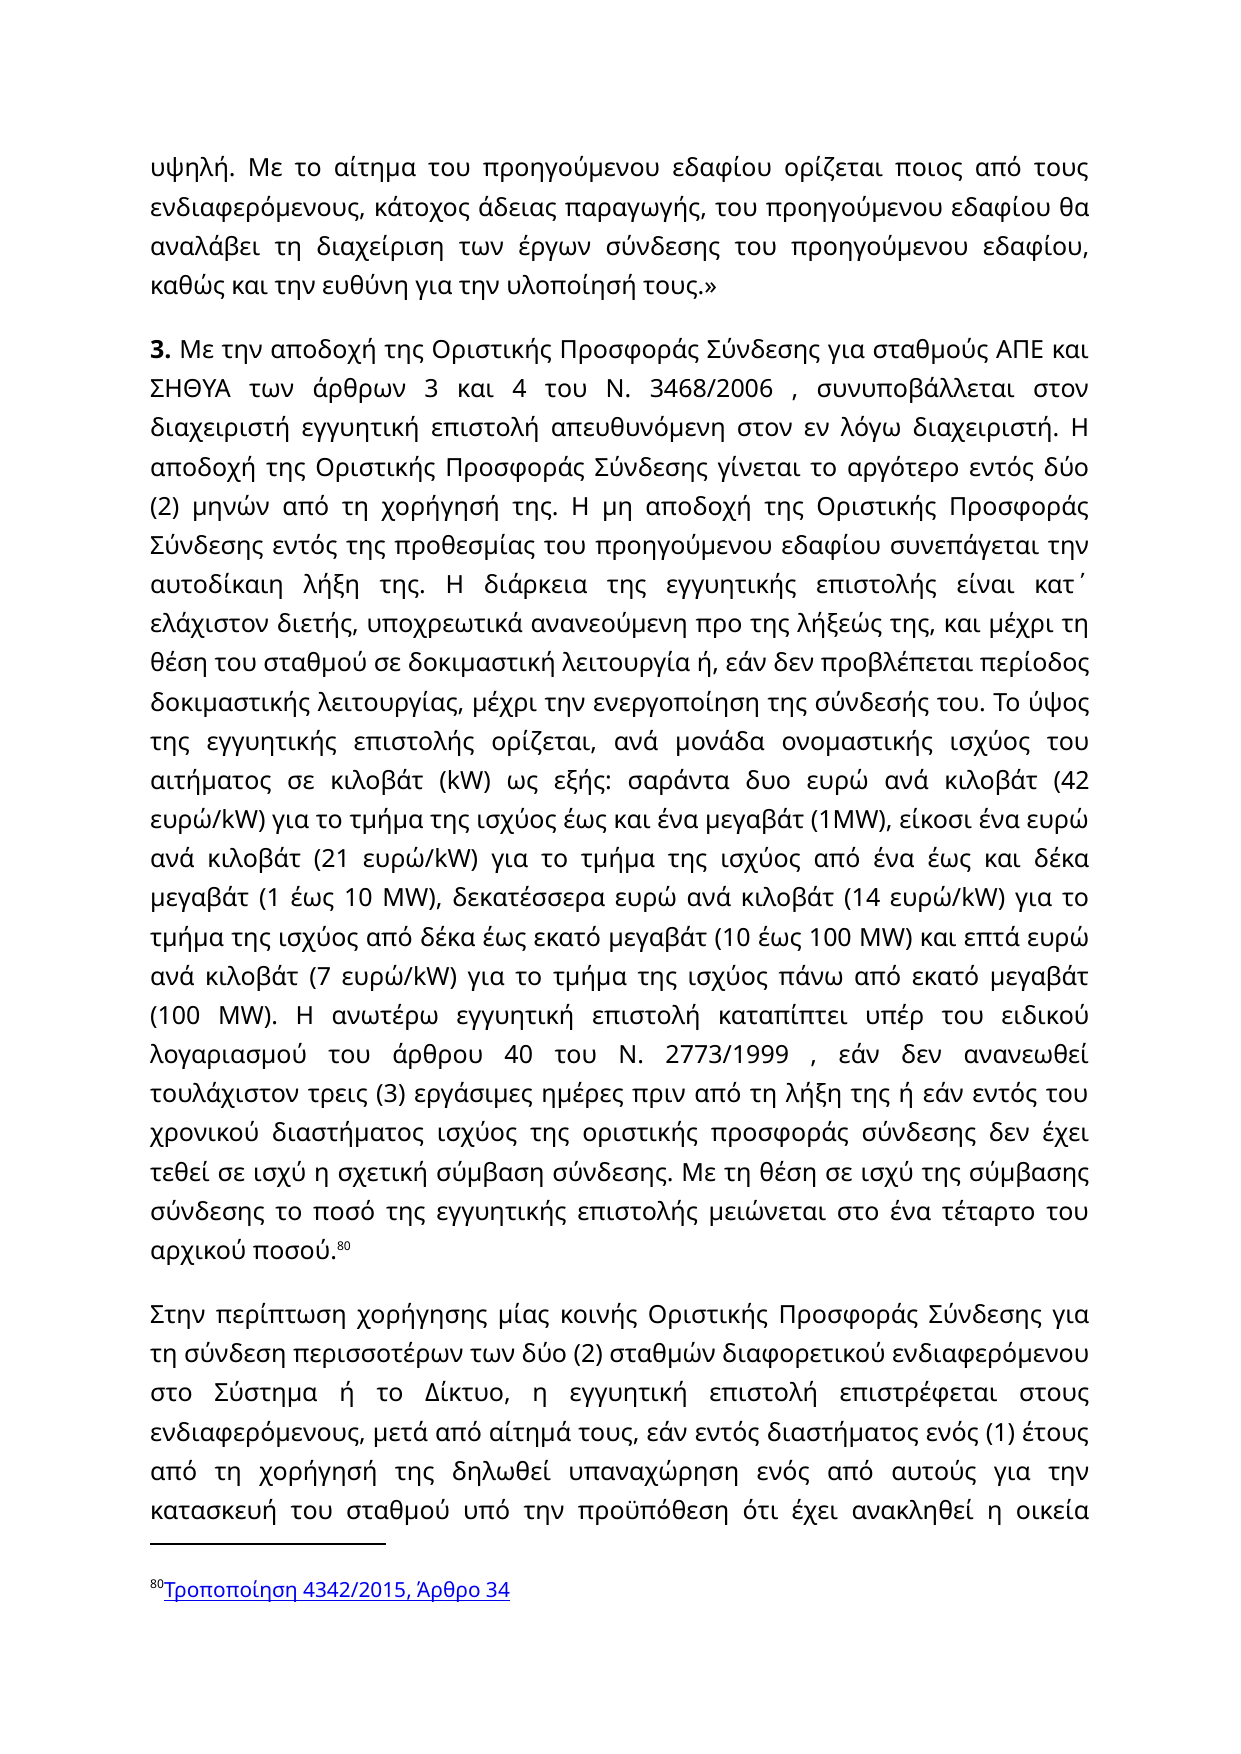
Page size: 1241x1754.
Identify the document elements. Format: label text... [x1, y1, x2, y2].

text Στην περίπτωση χορήγησης μίας κοινής Οριστικής Προσφοράς Σύνδεσης για τη σύνδεση περισσοτέρων των δύο (2) σταθμών διαφορετικού ενδιαφερόμενου στο Σύστημα ή το Δίκτυο, η εγγυητική επιστολή επιστρέφεται στους ενδιαφερόμενους, μετά από αίτημά τους, εάν εντός διαστήματος ενός (1) έτους από τη χορήγησή της δηλωθεί υπαναχώρηση ενός από αυτούς για την κατασκευή του σταθμού υπό την προϋπόθεση ότι έχει ανακληθεί η οικεία [150, 1297, 1090, 1527]
text 3. Με την αποδοχή της Οριστικής Προσφοράς Σύνδεσης για σταθμούς ΑΠΕ και ΣΗΘΥΑ των άρθρων 3 και 4 του Ν. 3468/2006 , συνυποβάλλεται στον διαχειριστή εγγυητική επιστολή απευθυνόμενη στον εν λόγω διαχειριστή. Η αποδοχή της Οριστικής Προσφοράς Σύνδεσης γίνεται το αργότερο εντός δύο (2) μηνών από τη χορήγησή της. Η μη αποδοχή της Οριστικής Προσφοράς Σύνδεσης εντός της προθεσμίας του προηγούμενου εδαφίου συνεπάγεται την αυτοδίκαιη λήξη της. Η διάρκεια της εγγυητικής επιστολής είναι κατ΄ ελάχιστον διετής, υποχρεωτικά ανανεούμενη προ της λήξεώς της, και μέχρι τη θέση του σταθμού σε δοκιμαστική λειτουργία ή, εάν δεν προβλέπεται περίοδος δοκιμαστικής λειτουργίας, μέχρι την ενεργοποίηση της σύνδεσής του. Το ύψος της εγγυητικής επιστολής ορίζεται, ανά μονάδα ονομαστικής ισχύος του αιτήματος σε κιλοβάτ (kW) ως εξής: σαράντα δυο ευρώ ανά κιλοβάτ (42 ευρώ/kW) για το τμήμα της ισχύος έως και ένα μεγαβάτ (1MW), είκοσι ένα ευρώ ανά κιλοβάτ (21 ευρώ/kW) για το τμήμα της ισχύος από ένα έως και δέκα μεγαβάτ (1 έως 10 MW), δεκατέσσερα ευρώ ανά κιλοβάτ (14 ευρώ/kW) για το τμήμα της ισχύος από δέκα έως εκατό μεγαβάτ (10 έως 100 MW) και επτά ευρώ ανά κιλοβάτ (7 ευρώ/kW) για το τμήμα της ισχύος πάνω από εκατό μεγαβάτ (100 MW). Η ανωτέρω εγγυητική επιστολή καταπίπτει υπέρ του ειδικού λογαριασμού του άρθρου 40 του Ν. 2773/1999 , εάν δεν ανανεωθεί τουλάχιστον τρεις (3) εργάσιμες ημέρες πριν από τη λήξη της ή εάν εντός του χρονικού διαστήματος ισχύος της οριστικής προσφοράς σύνδεσης δεν έχει τεθεί σε ισχύ η σχετική σύμβαση σύνδεσης. Με τη θέση σε ισχύ της σύμβασης σύνδεσης το ποσό της εγγυητικής επιστολής μειώνεται στο ένα τέταρτο του αρχικού ποσού. [150, 332, 1090, 1267]
text Τροποποίηση 4342/2015, Άρθρο 34 [150, 1576, 1090, 1604]
text υψηλή. Με το αίτημα του προηγούμενου εδαφίου ορίζεται ποιος από τους ενδιαφερόμενους, κάτοχος άδειας παραγωγής, του προηγούμενου εδαφίου θα αναλάβει τη διαχείριση των έργων σύνδεσης του προηγούμενου εδαφίου, καθώς και την ευθύνη για την υλοποίησή τους.» [150, 150, 1090, 302]
